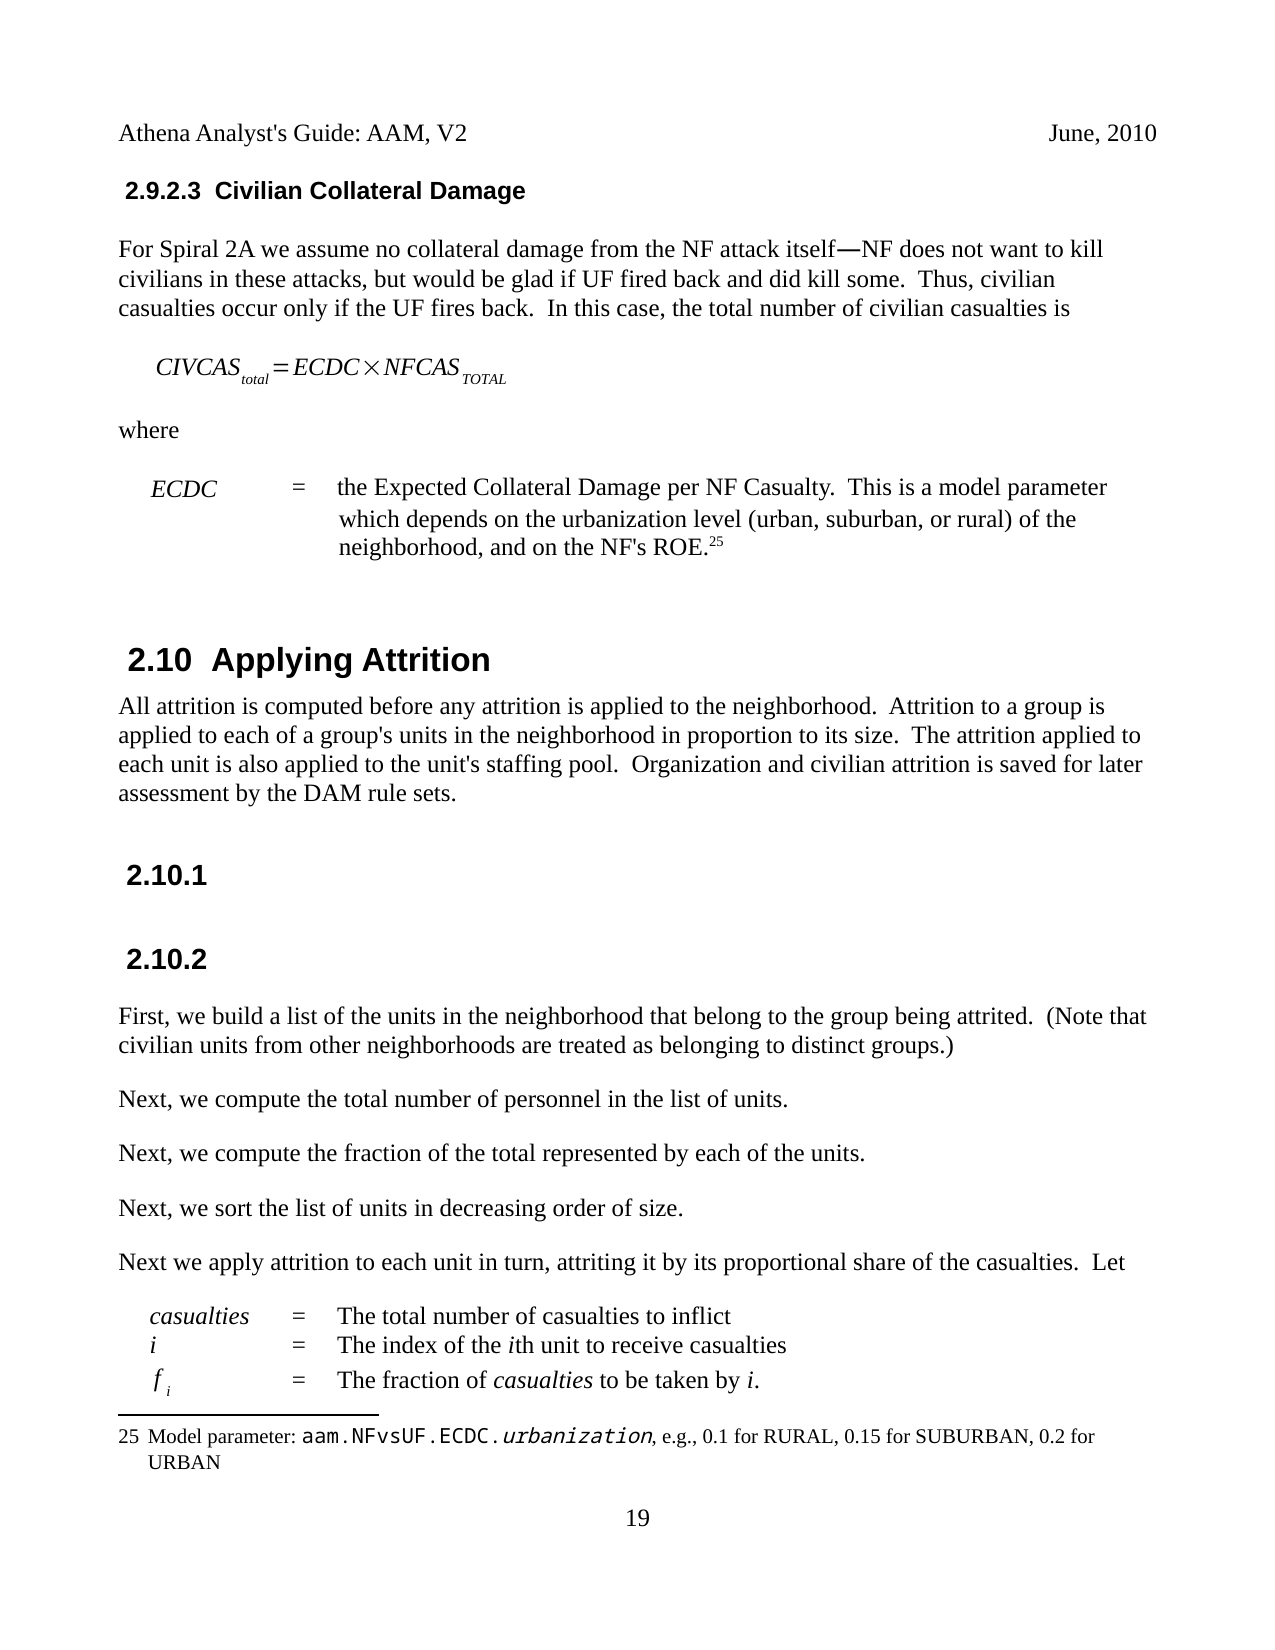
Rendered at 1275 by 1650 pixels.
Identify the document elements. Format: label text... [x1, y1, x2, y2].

text For Spiral 2A we assume no collateral damage from the NF attack itself—NF does not want to kill civilians in these attacks, but would be glad if UF fired back and did kill some. Thus, civilian casualties occur only if the UF fires back. In this case, the total number of civilian casualties is [118, 230, 1157, 322]
text Next we apply attrition to each unit in turn, attriting it by its proportional share of the casualties. Let [118, 1247, 1157, 1276]
text i = The index of the ith unit to receive casualties [149, 1330, 1157, 1359]
subtitle Civilian Collateral Damage [118, 176, 1157, 205]
text Next, we compute the fraction of the total represented by each of the units. [118, 1138, 1157, 1167]
text where [118, 415, 1157, 443]
subtitle Applying Attrition [118, 641, 1157, 679]
text = The fraction of casualties to be taken by i. [149, 1359, 1157, 1400]
text Next, we compute the total number of personnel in the list of units. [118, 1084, 1157, 1113]
text casualties = The total number of casualties to inflict [149, 1301, 1157, 1330]
text First, we build a list of the units in the neighborhood that belong to the group being attrited. (Note that civilian units from other neighborhoods are treated as belonging to distinct groups.) [118, 1001, 1157, 1059]
text Next, we sort the list of units in decreasing order of size. [118, 1193, 1157, 1221]
text All attrition is computed before any attrition is applied to the neighborhood. Attrition to a group is applied to each of a group's units in the neighborhood in proportion to its size. The attrition applied to each unit is also applied to the unit's staffing pool. Organization and civilian attrition is saved for later assessment by the DAM rule sets. [118, 691, 1157, 806]
text Model parameter: aam.NFvsUF.ECDC.urbanization, e.g., 0.1 for RURAL, 0.15 for SUBURBAN, 0.2 for URBAN [118, 1421, 1157, 1474]
text = the Expected Collateral Damage per NF Casualty. This is a model parameter which depends on the urbanization level (urban, suburban, or rural) of the neighborhood, and on the NF's ROE. [149, 469, 1157, 561]
